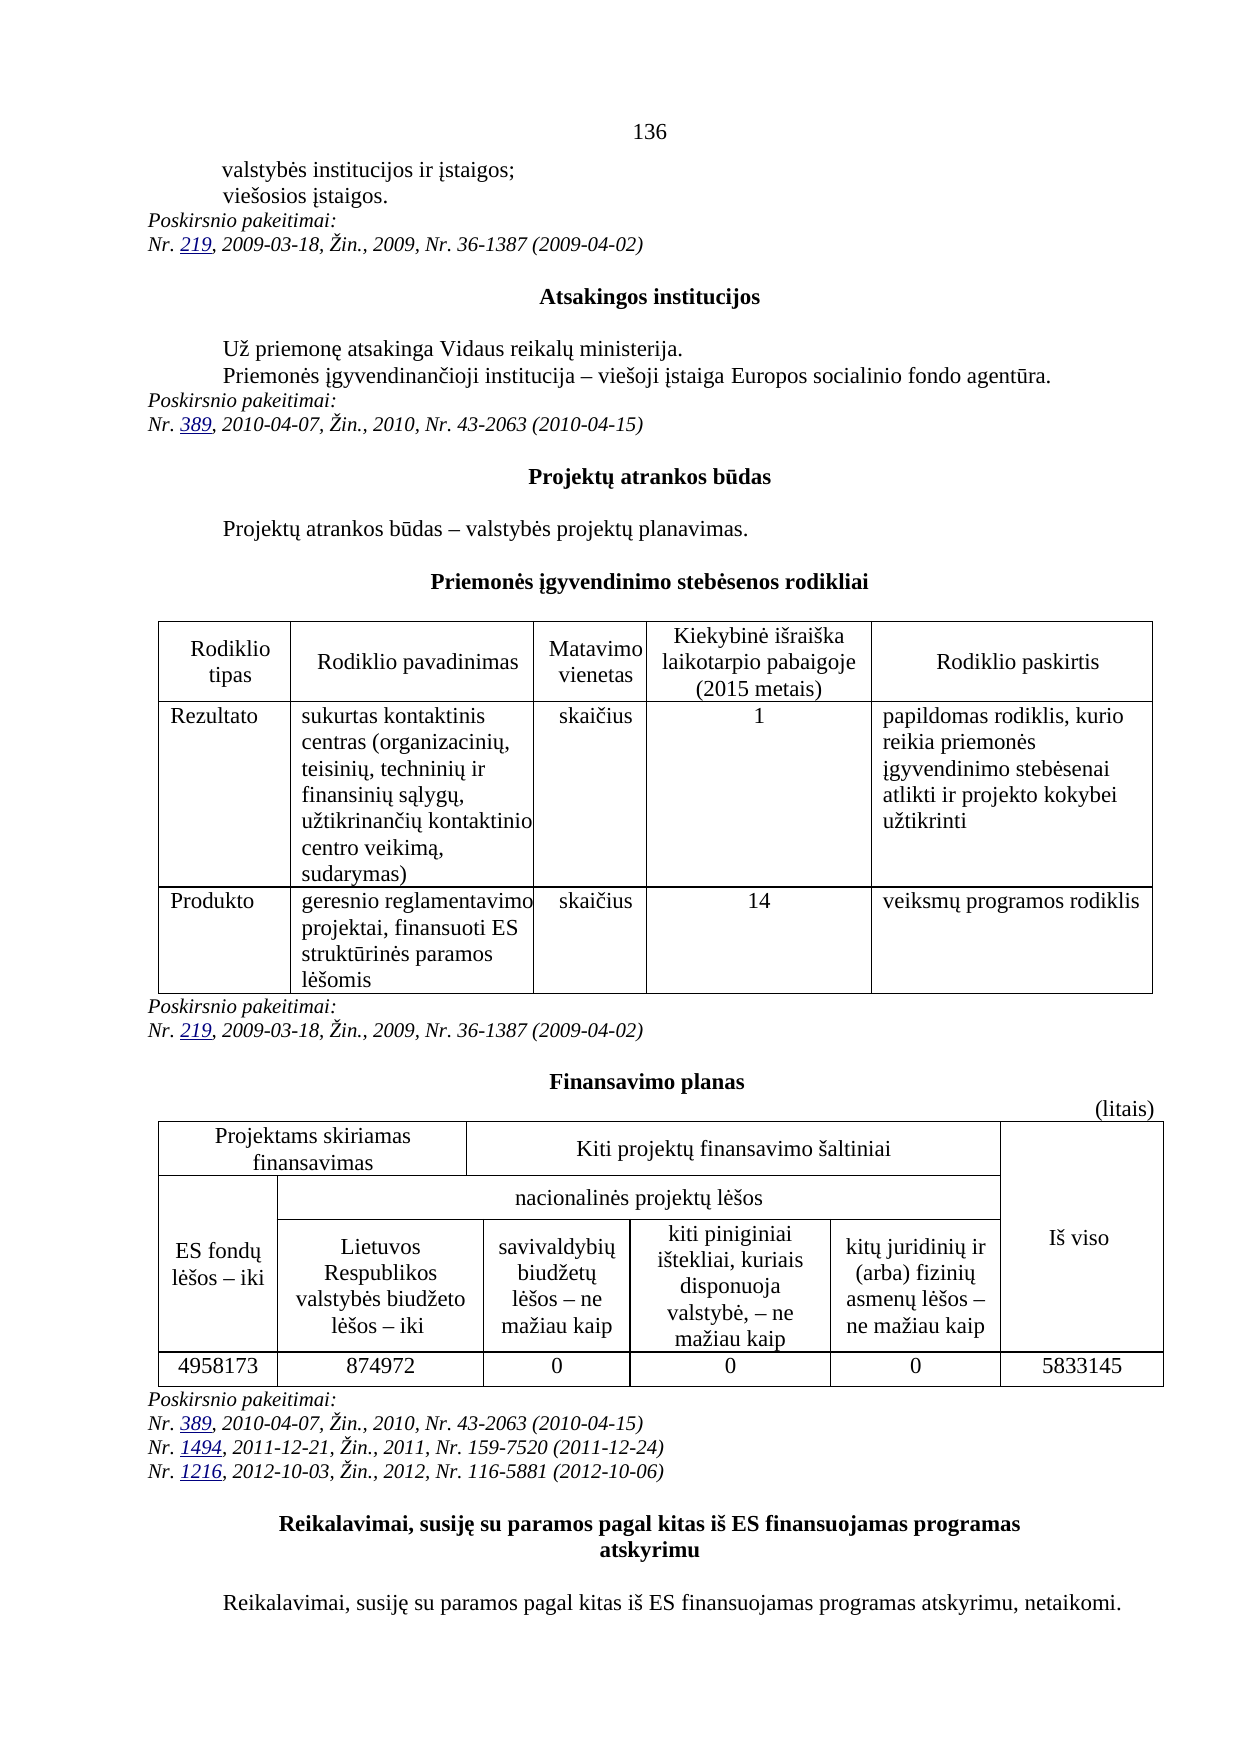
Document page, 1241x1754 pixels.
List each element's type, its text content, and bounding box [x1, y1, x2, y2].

table_cell 0 [831, 1353, 1000, 1386]
table_cell Rezultato [159, 702, 290, 886]
table_cell kitų juridinių ir (arba) fizinių asmenų lėšos – ne mažiau kaip [831, 1220, 1000, 1351]
text Nr. 1216, 2012-10-03, Žin., 2012, Nr. 116-5881 (2012-10-06) [148, 1459, 1152, 1483]
table_cell skaičius [534, 888, 646, 993]
table_cell Produkto [159, 888, 290, 993]
table_cell papildomas rodiklis, kurio reikia priemonės įgyvendinimo stebėsenai atlikti ir projekto kokybei užtikrinti [872, 702, 1152, 886]
table_cell sukurtas kontaktinis centras (organizacinių, teisinių, techninių ir finansinių sąlygų, užtikrinančių kontaktinio centro veikimą, sudarymas) [291, 702, 533, 886]
table_cell Lietuvos Respublikos valstybės biudžeto lėšos – iki [278, 1220, 483, 1351]
table_header Kiekybinė išraiška laikotarpio pabaigoje (2015 metais) [647, 622, 871, 701]
text Nr. 389, 2010-04-07, Žin., 2010, Nr. 43-2063 (2010-04-15) [148, 412, 1152, 436]
table_cell 874972 [278, 1353, 483, 1386]
table_cell 0 [484, 1353, 629, 1386]
table_cell geresnio reglamentavimo projektai, finansuoti ES struktūrinės paramos lėšomis [291, 888, 533, 993]
table_cell 14 [647, 888, 871, 993]
table_cell nacionalinės projektų lėšos [278, 1176, 1000, 1219]
table_header Rodiklio pavadinimas [291, 622, 533, 701]
table_header Kiti projektų finansavimo šaltiniai [467, 1122, 1000, 1175]
table_header Iš viso [1001, 1122, 1163, 1351]
text Už priemonę atsakinga Vidaus reikalų ministerija. [148, 336, 1152, 362]
table_cell 5833145 [1001, 1353, 1163, 1386]
text Nr. 219, 2009-03-18, Žin., 2009, Nr. 36-1387 (2009-04-02) [148, 1018, 1152, 1042]
text Finansavimo planas [148, 1068, 1152, 1095]
table_cell 1 [647, 702, 871, 886]
text Priemonės įgyvendinimo stebėsenos rodikliai [148, 568, 1152, 594]
table_header Rodiklio tipas [159, 622, 290, 701]
table_header Matavimo vienetas [534, 622, 646, 701]
table_header Rodiklio paskirtis [872, 622, 1152, 701]
text Reikalavimai, susiję su paramos pagal kitas iš ES finansuojamas programas atskyrimu [148, 1510, 1152, 1562]
text valstybės institucijos ir įstaigos; [148, 156, 1152, 182]
table_cell ES fondų lėšos – iki [159, 1176, 277, 1351]
table_cell 0 [631, 1353, 830, 1386]
text Poskirsnio pakeitimai: [148, 994, 1152, 1018]
text Poskirsnio pakeitimai: [148, 208, 1152, 232]
text Projektų atrankos būdas [148, 463, 1152, 489]
table_cell skaičius [534, 702, 646, 886]
text Atsakingos institucijos [148, 283, 1152, 309]
text Priemonės įgyvendinančioji institucija – viešoji įstaiga Europos socialinio fondo agentūra. [148, 362, 1152, 388]
table_cell veiksmų programos rodiklis [872, 888, 1152, 993]
text Nr. 389, 2010-04-07, Žin., 2010, Nr. 43-2063 (2010-04-15) [148, 1411, 1152, 1435]
table_header Projektams skiriamas finansavimas [159, 1122, 466, 1175]
table_cell savivaldybių biudžetų lėšos – ne mažiau kaip [484, 1220, 629, 1351]
text Reikalavimai, susiję su paramos pagal kitas iš ES finansuojamas programas atskyrimu, netaikomi. [148, 1589, 1152, 1615]
text Nr. 219, 2009-03-18, Žin., 2009, Nr. 36-1387 (2009-04-02) [148, 232, 1152, 256]
text (litais) [148, 1095, 1154, 1121]
text Nr. 1494, 2011-12-21, Žin., 2011, Nr. 159-7520 (2011-12-24) [148, 1435, 1152, 1459]
table_cell 4958173 [159, 1353, 277, 1386]
text Projektų atrankos būdas – valstybės projektų planavimas. [148, 515, 1152, 542]
text Poskirsnio pakeitimai: [148, 1387, 1152, 1411]
table_cell kiti piniginiai ištekliai, kuriais disponuoja valstybė, – ne mažiau kaip [631, 1220, 830, 1351]
text viešosios įstaigos. [148, 182, 1152, 208]
text Poskirsnio pakeitimai: [148, 388, 1152, 412]
